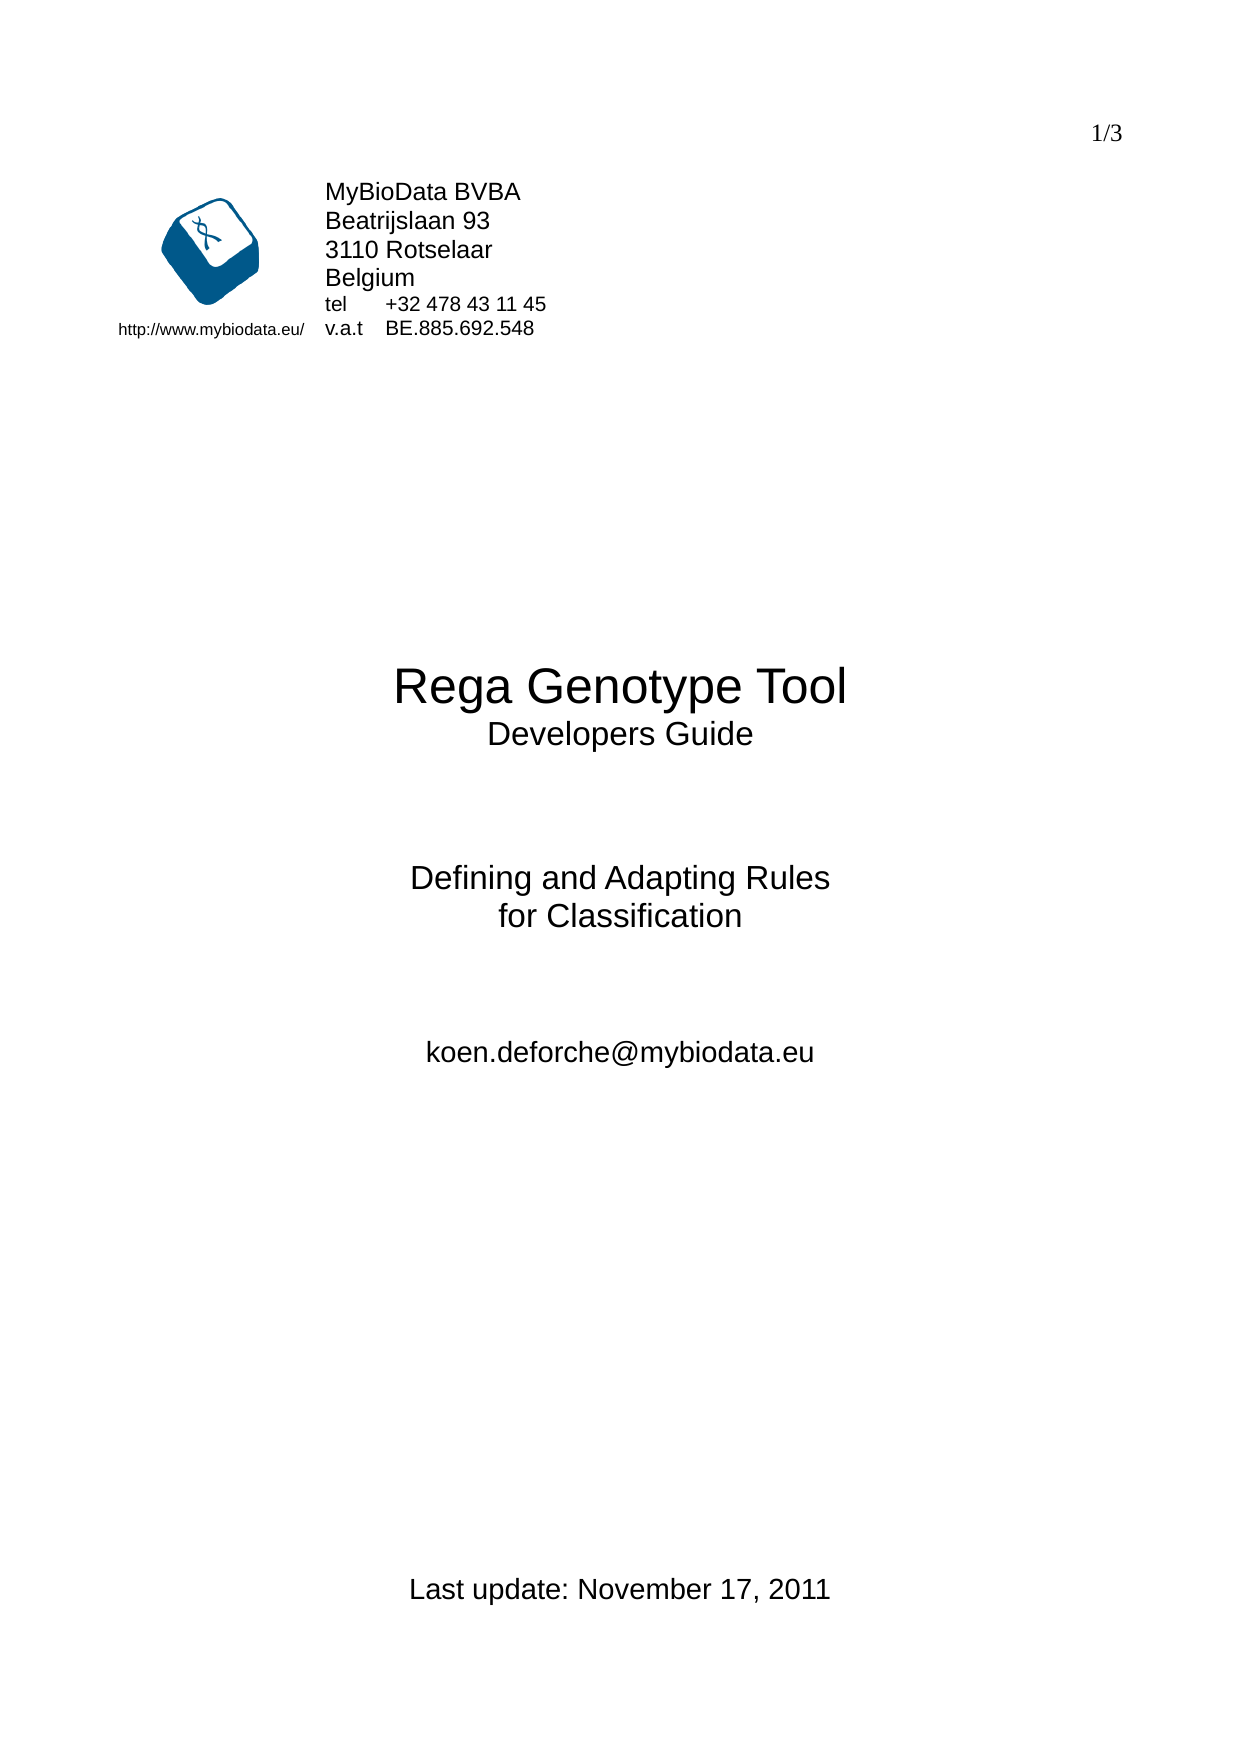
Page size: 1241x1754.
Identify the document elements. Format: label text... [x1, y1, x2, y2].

picture [161, 198, 260, 305]
text MyBioData BVBA [118, 177, 1122, 206]
text Rega Genotype Tool [118, 656, 1122, 714]
text http://www.mybiodata.eu/ v.a.t BE.885.692.548 [118, 316, 1122, 340]
text Belgium [261, 263, 1122, 292]
text 3110 Rotselaar [261, 234, 1122, 263]
text [118, 263, 159, 292]
text [118, 206, 159, 234]
text Beatrijslaan 93 [261, 206, 1122, 234]
text Developers Guide [118, 714, 1122, 752]
text for Classification [118, 896, 1122, 935]
text Defining and Adapting Rules [118, 858, 1122, 896]
text [118, 234, 159, 263]
text tel +32 478 43 11 45 [118, 292, 1122, 316]
text koen.deforche@mybiodata.eu [118, 1035, 1122, 1069]
text Last update: November 17, 2011 [118, 1572, 1122, 1606]
